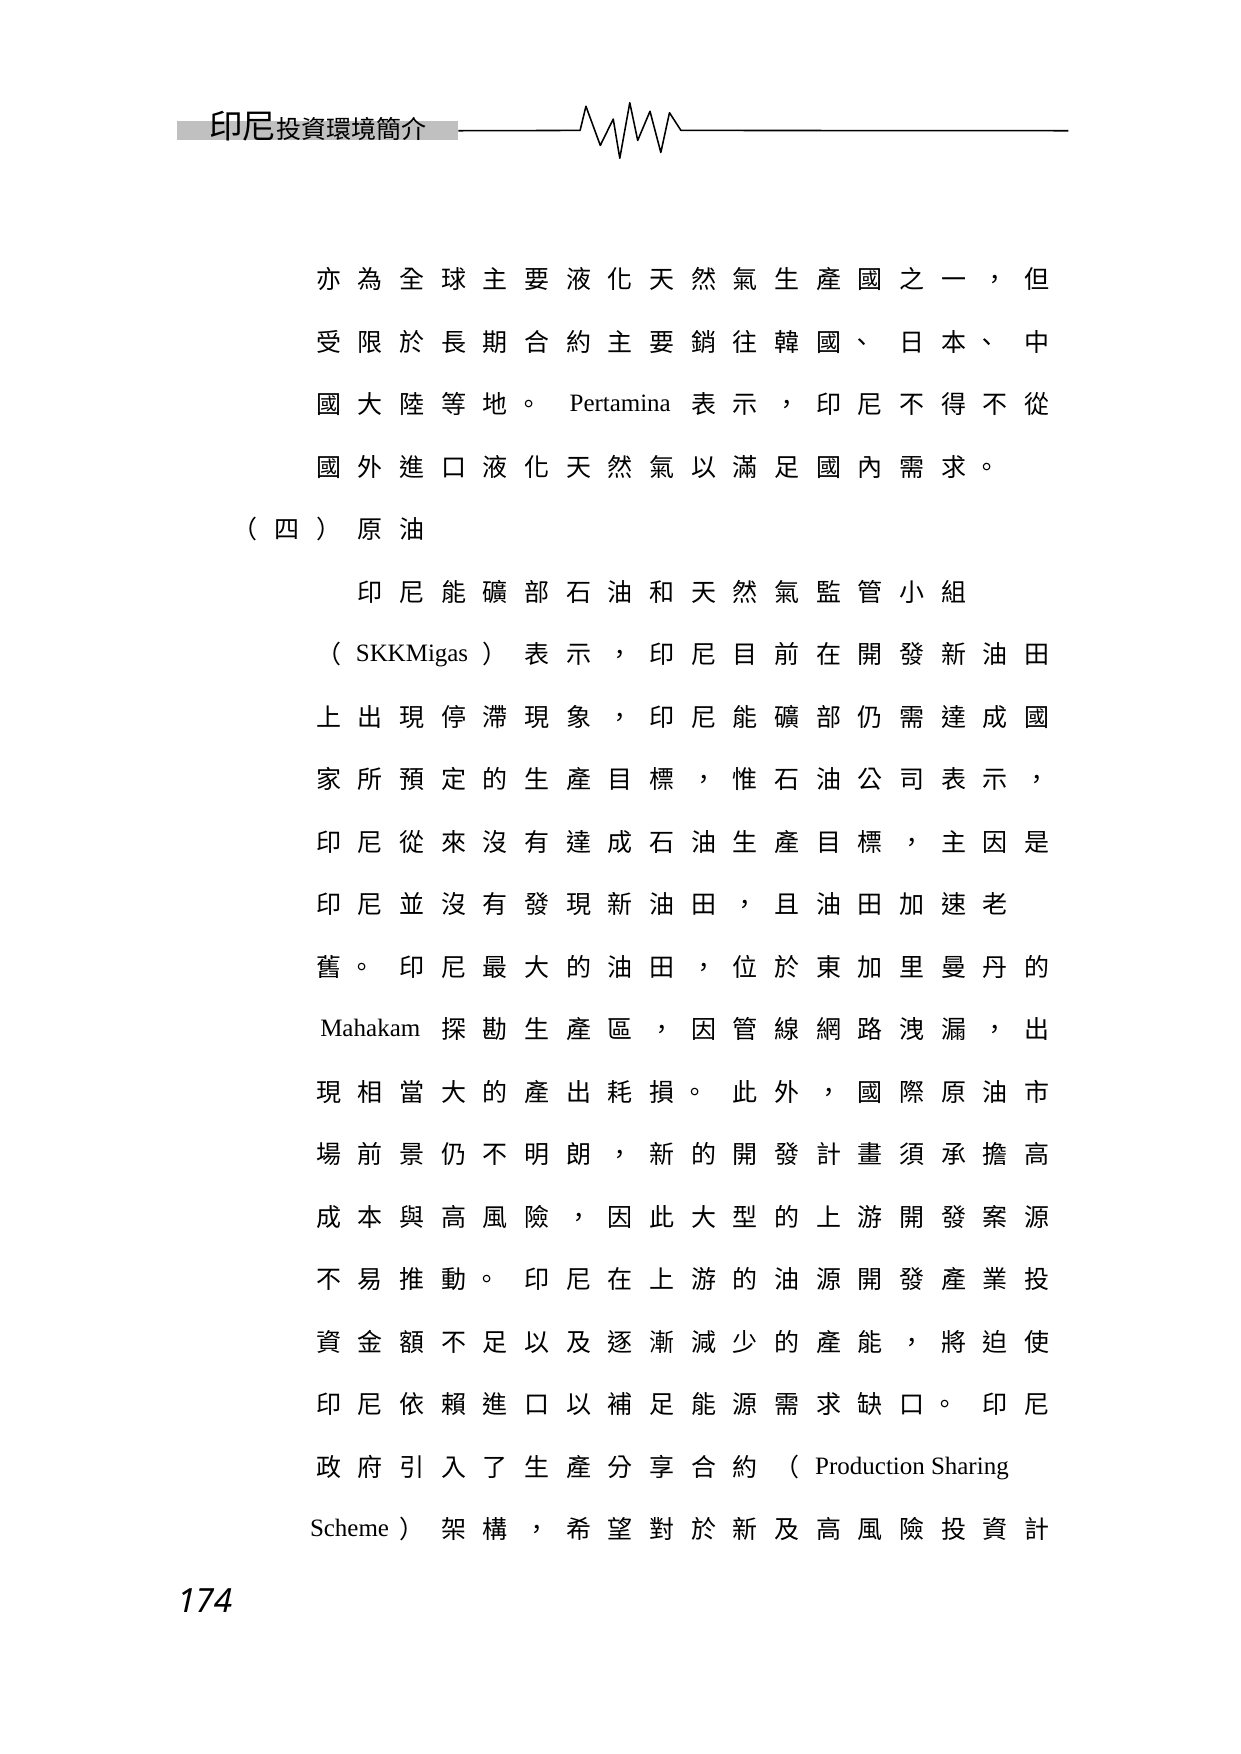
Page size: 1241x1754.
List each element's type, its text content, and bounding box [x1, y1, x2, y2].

text 印尼能礦部石油和天然氣監管小組（SKKMigas）表示，印尼目前在開發新油田上出現停滯現象，印尼能礦部仍需達成國家所預定的生產目標，惟石油公司表示，印尼從來沒有達成石油生產目標，主因是印尼並沒有發現新油田，且油田加速老舊。印尼最大的油田，位於東加里曼丹的Mahakam探勘生產區，因管線網路洩漏，出現相當大的產出耗損。此外，國際原油市場前景仍不明朗，新的開發計畫須承擔高成本與高風險，因此大型的上游開發案源不易推動。印尼在上游的油源開發產業投資金額不足以及逐漸減少的產能，將迫使印尼依賴進口以補足能源需求缺口。印尼政府引入了生產分享合約（Production Sharing Scheme）架構，希望對於新及高風險投資計 [281, 549, 1058, 1549]
text （四）原油 [207, 486, 1058, 549]
text 亦為全球主要液化天然氣生產國之一，但受限於長期合約主要銷往韓國、日本、中國大陸等地。Pertamina表示，印尼不得不從國外進口液化天然氣以滿足國內需求。 [281, 236, 1058, 486]
